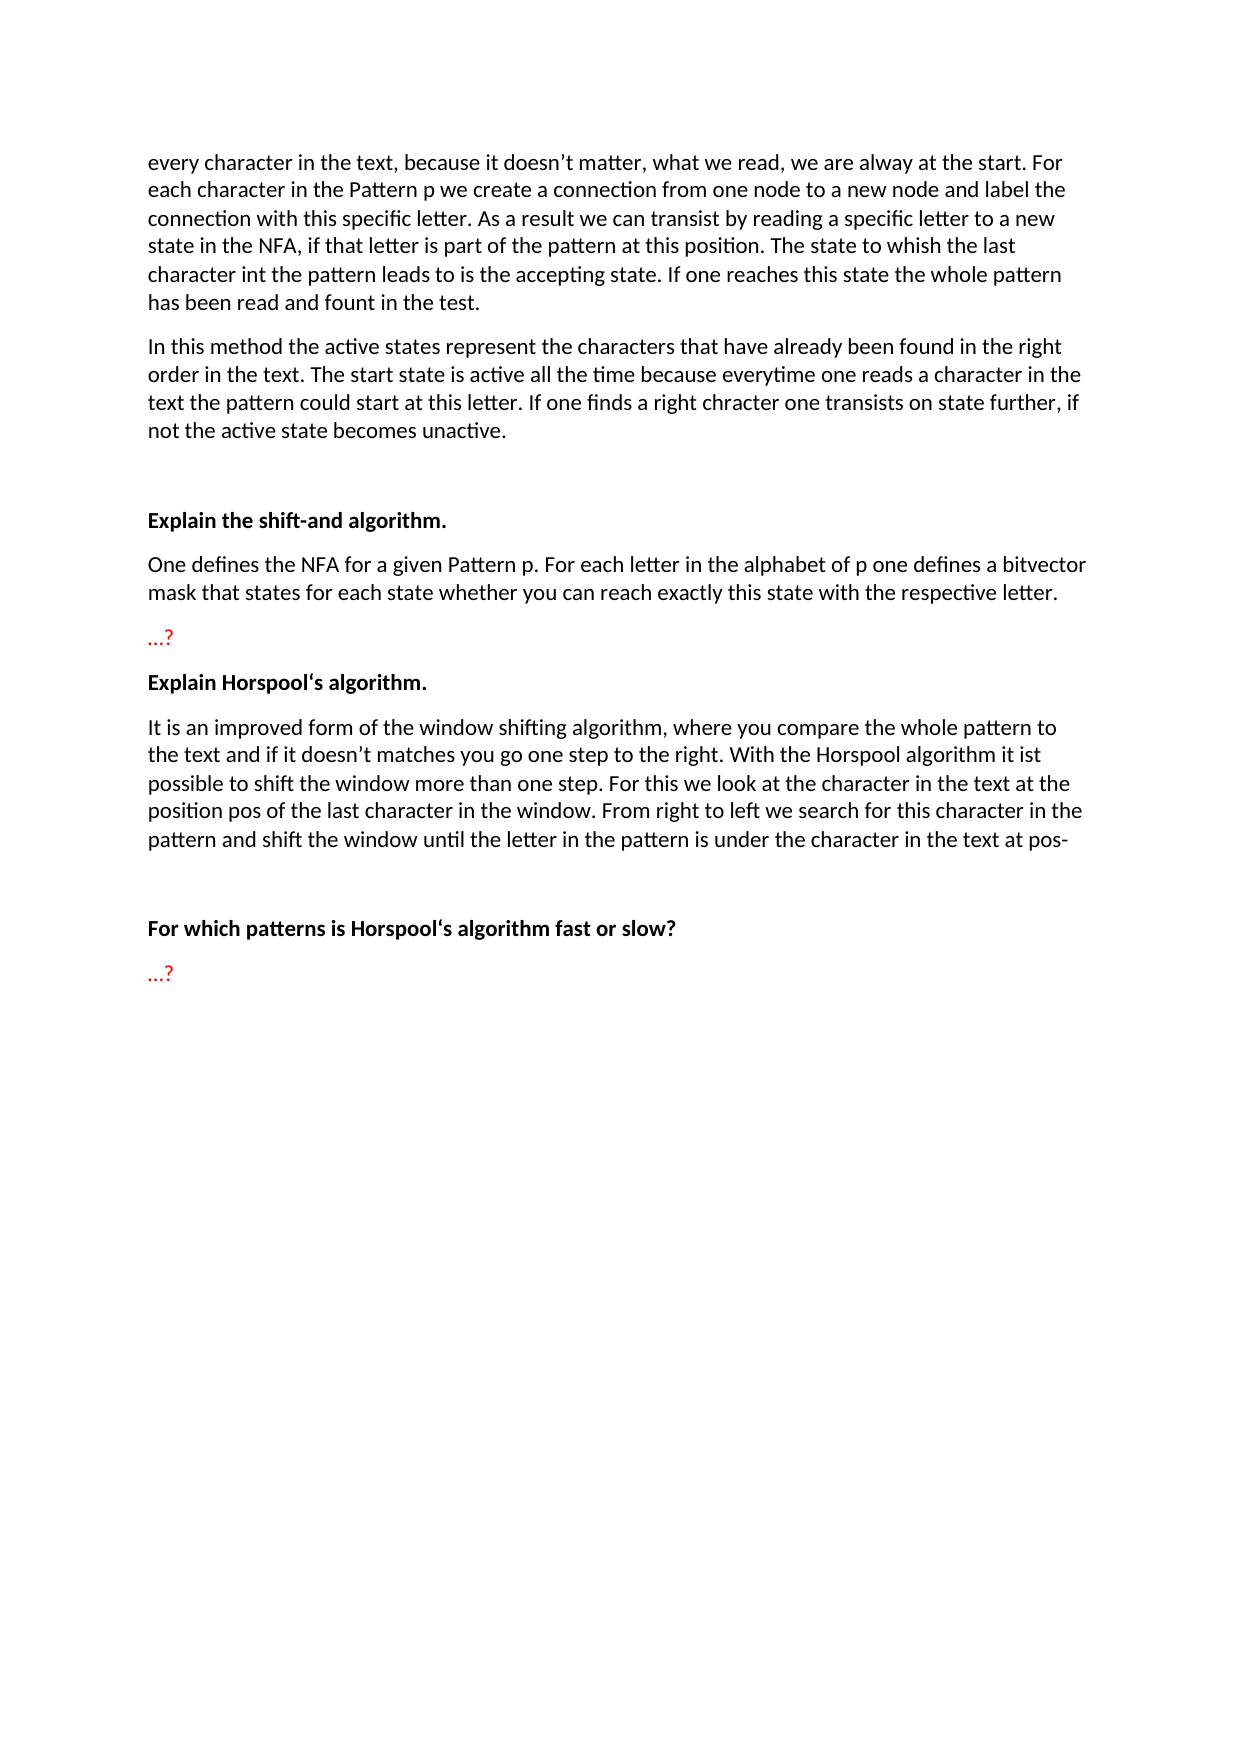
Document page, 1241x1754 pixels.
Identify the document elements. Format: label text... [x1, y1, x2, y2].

text It is an improved form of the window shifting algorithm, where you compare the whole pattern to the text and if it doesn’t matches you go one step to the right. With the Horspool algorithm it ist possible to shift the window more than one step. For this we look at the character in the text at the position pos of the last character in the window. From right to left we search for this character in the pattern and shift the window until the letter in the pattern is under the character in the text at pos- [148, 713, 1093, 853]
text Explain Horspool‘s algorithm. [148, 668, 1093, 696]
text In this method the active states represent the characters that have already been found in the right order in the text. The start state is active all the time because everytime one reads a character in the text the pattern could start at this letter. If one finds a right chracter one transists on state further, if not the active state becomes unactive. [148, 332, 1093, 444]
text …? [148, 959, 1093, 987]
text For which patterns is Horspool‘s algorithm fast or slow? [148, 914, 1093, 942]
text One defines the NFA for a given Pattern p. For each letter in the alphabet of p one defines a bitvector mask that states for each state whether you can reach exactly this state with the respective letter. [148, 551, 1093, 607]
text Explain the shift-and algorithm. [148, 506, 1093, 534]
text …? [148, 623, 1093, 651]
text every character in the text, because it doesn’t matter, what we read, we are alway at the start. For each character in the Pattern p we create a connection from one node to a new node and label the connection with this specific letter. As a result we can transist by reading a specific letter to a new state in the NFA, if that letter is part of the pattern at this position. The state to whish the last character int the pattern leads to is the accepting state. If one reaches this state the whole pattern has been read and fount in the test. [148, 148, 1093, 316]
